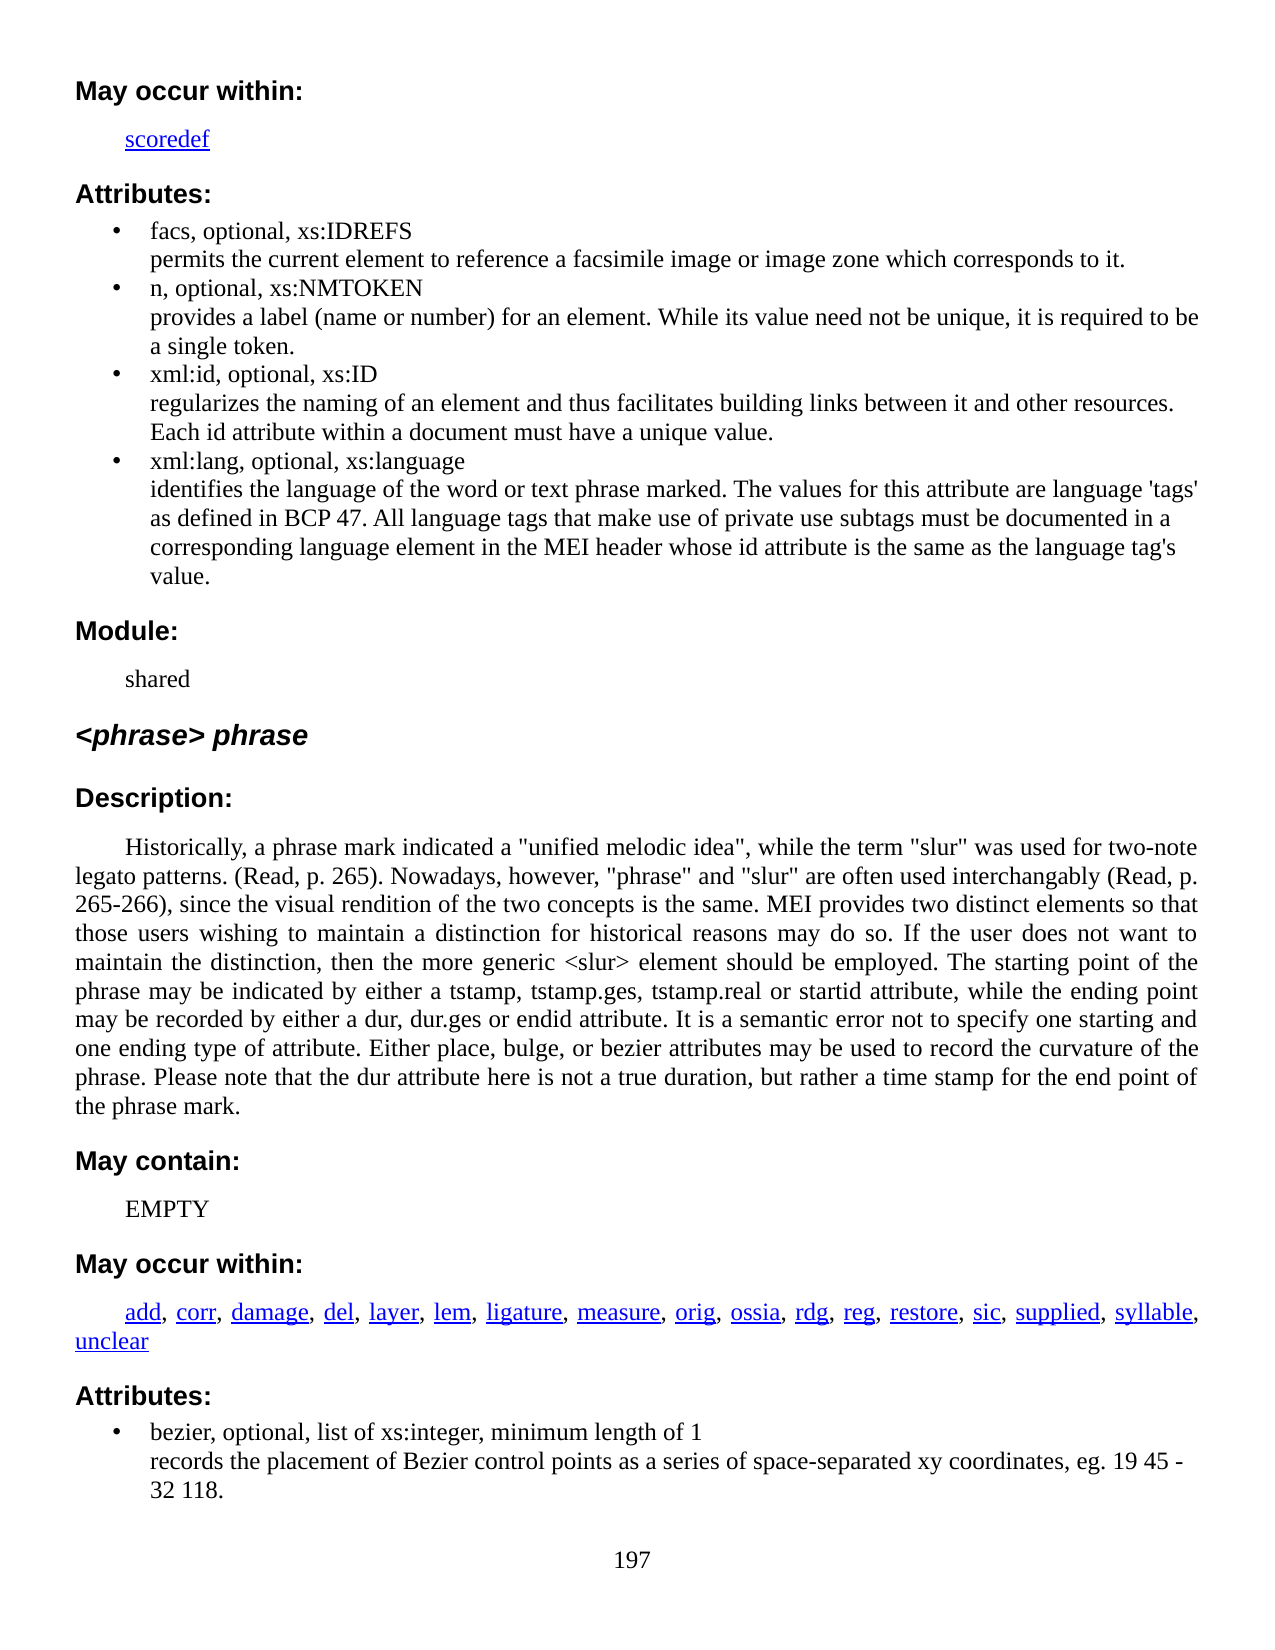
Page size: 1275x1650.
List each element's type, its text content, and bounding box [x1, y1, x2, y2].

text shared [75, 664, 1200, 693]
subtitle Attributes: [75, 178, 1200, 209]
list n, optional, xs:NMTOKEN provides a label (name or number) for an element. While its value need not be unique, it is required to be a single token. [112, 273, 1200, 359]
text add, corr, damage, del, layer, lem, ligature, measure, orig, ossia, rdg, reg, restore, sic, supplied, syllable, unclear [75, 1297, 1200, 1355]
subtitle May contain: [75, 1144, 1200, 1176]
subtitle Description: [75, 782, 1200, 814]
text EMPTY [75, 1194, 1200, 1223]
subtitle Attributes: [75, 1380, 1200, 1411]
subtitle <phrase> phrase [75, 718, 1200, 751]
subtitle May occur within: [75, 75, 1200, 106]
subtitle May occur within: [75, 1248, 1200, 1279]
text Historically, a phrase mark indicated a "unified melodic idea", while the term "slur" was used for two-note legato patterns. (Read, p. 265). Nowadays, however, "phrase" and "slur" are often used interchangably (Read, p. 265-266), since the visual rendition of the two concepts is the same. MEI provides two distinct elements so that those users wishing to maintain a distinction for historical reasons may do so. If the user does not want to maintain the distinction, then the more generic <slur> element should be employed. The starting point of the phrase may be indicated by either a tstamp, tstamp.ges, tstamp.real or startid attribute, while the ending point may be recorded by either a dur, dur.ges or endid attribute. It is a semantic error not to specify one starting and one ending type of attribute. Either place, bulge, or bezier attributes may be used to record the curvature of the phrase. Please note that the dur attribute here is not a true duration, but rather a time stamp for the end point of the phrase mark. [75, 832, 1200, 1119]
subtitle Module: [75, 614, 1200, 646]
list xml:id, optional, xs:ID regularizes the naming of an element and thus facilitates building links between it and other resources. Each id attribute within a document must have a unique value. [112, 359, 1200, 446]
list xml:lang, optional, xs:language identifies the language of the word or text phrase marked. The values for this attribute are language 'tags' as defined in BCP 47. All language tags that make use of private use subtags must be documented in a corresponding language element in the MEI header whose id attribute is the same as the language tag's value. [112, 446, 1200, 589]
list facs, optional, xs:IDREFS permits the current element to reference a facsimile image or image zone which corresponds to it. [112, 216, 1200, 273]
list bezier, optional, list of xs:integer, minimum length of 1 records the placement of Bezier control points as a series of space-separated xy coordinates, eg. 19 45 -32 118. [112, 1417, 1200, 1503]
text scoredef [75, 124, 1200, 153]
